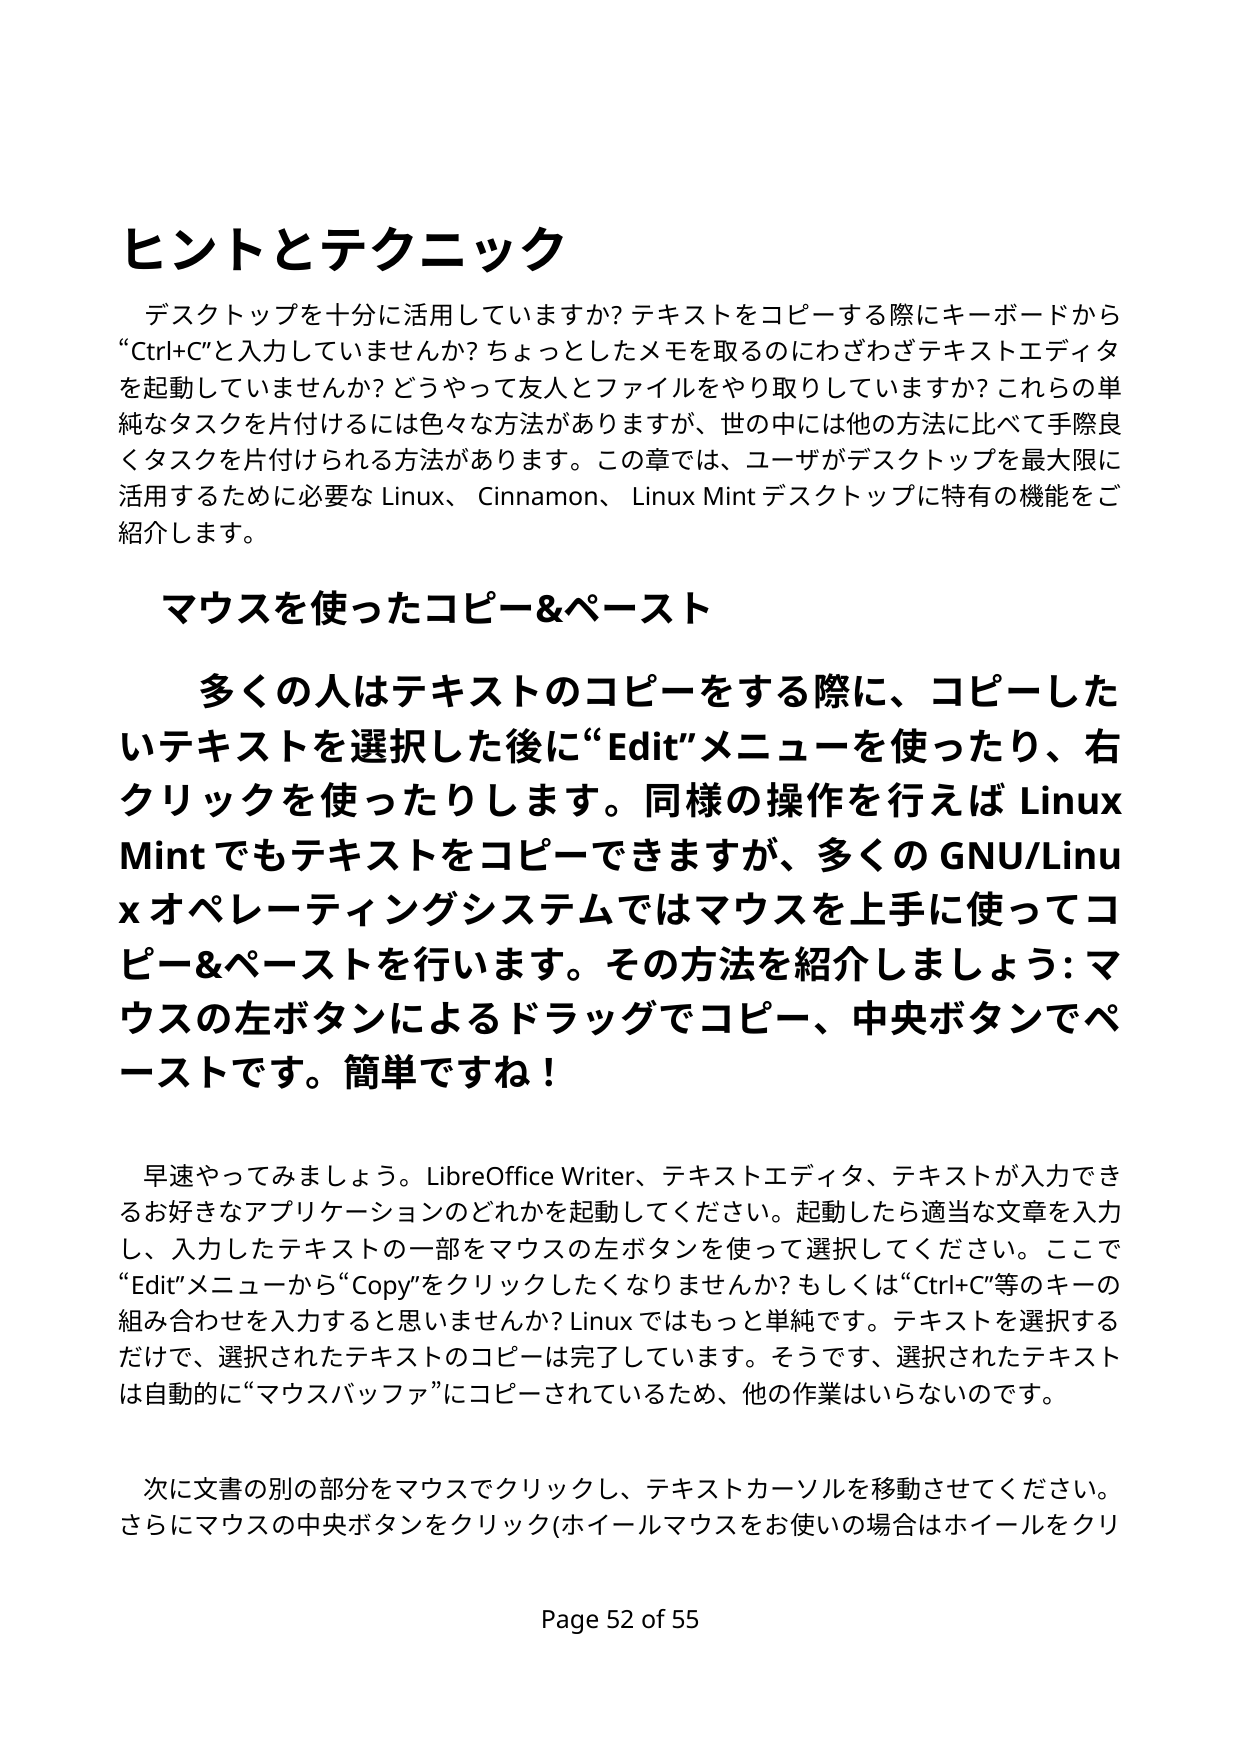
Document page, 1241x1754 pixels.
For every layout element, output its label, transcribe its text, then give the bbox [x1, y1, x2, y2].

text 次に文書の別の部分をマウスでクリックし、テキストカーソルを移動させてください。さらにマウスの中央ボタンをクリック(ホイールマウスをお使いの場合はホイールをクリ [118, 1469, 1122, 1542]
text デスクトップを十分に活用していますか? テキストをコピーする際にキーボードから“Ctrl+C”と入力していませんか? ちょっとしたメモを取るのにわざわざテキストエディタを起動していませんか? どうやって友人とファイルをやり取りしていますか? これらの単純なタスクを片付けるには色々な方法がありますが、世の中には他の方法に比べて手際良くタスクを片付けられる方法があります。この章では、ユーザがデスクトップを最大限に活用するために必要なLinux、 Cinnamon、 Linux Mintデスクトップに特有の機能をご紹介します。 [118, 296, 1122, 549]
text 早速やってみましょう。LibreOffice Writer、テキストエディタ、テキストが入力できるお好きなアプリケーションのどれかを起動してください。起動したら適当な文章を入力し、入力したテキストの一部をマウスの左ボタンを使って選択してください。ここで“Edit”メニューから“Copy”をクリックしたくなりませんか? もしくは“Ctrl+C”等のキーの組み合わせを入力すると思いませんか? Linuxではもっと単純です。テキストを選択するだけで、選択されたテキストのコピーは完了しています。そうです、選択されたテキストは自動的に“マウスバッファ”にコピーされているため、他の作業はいらないのです。 [118, 1157, 1122, 1410]
subtitle ヒントとテクニック [118, 211, 1122, 283]
subtitle マウスを使ったコピー&ペースト [118, 578, 1122, 633]
